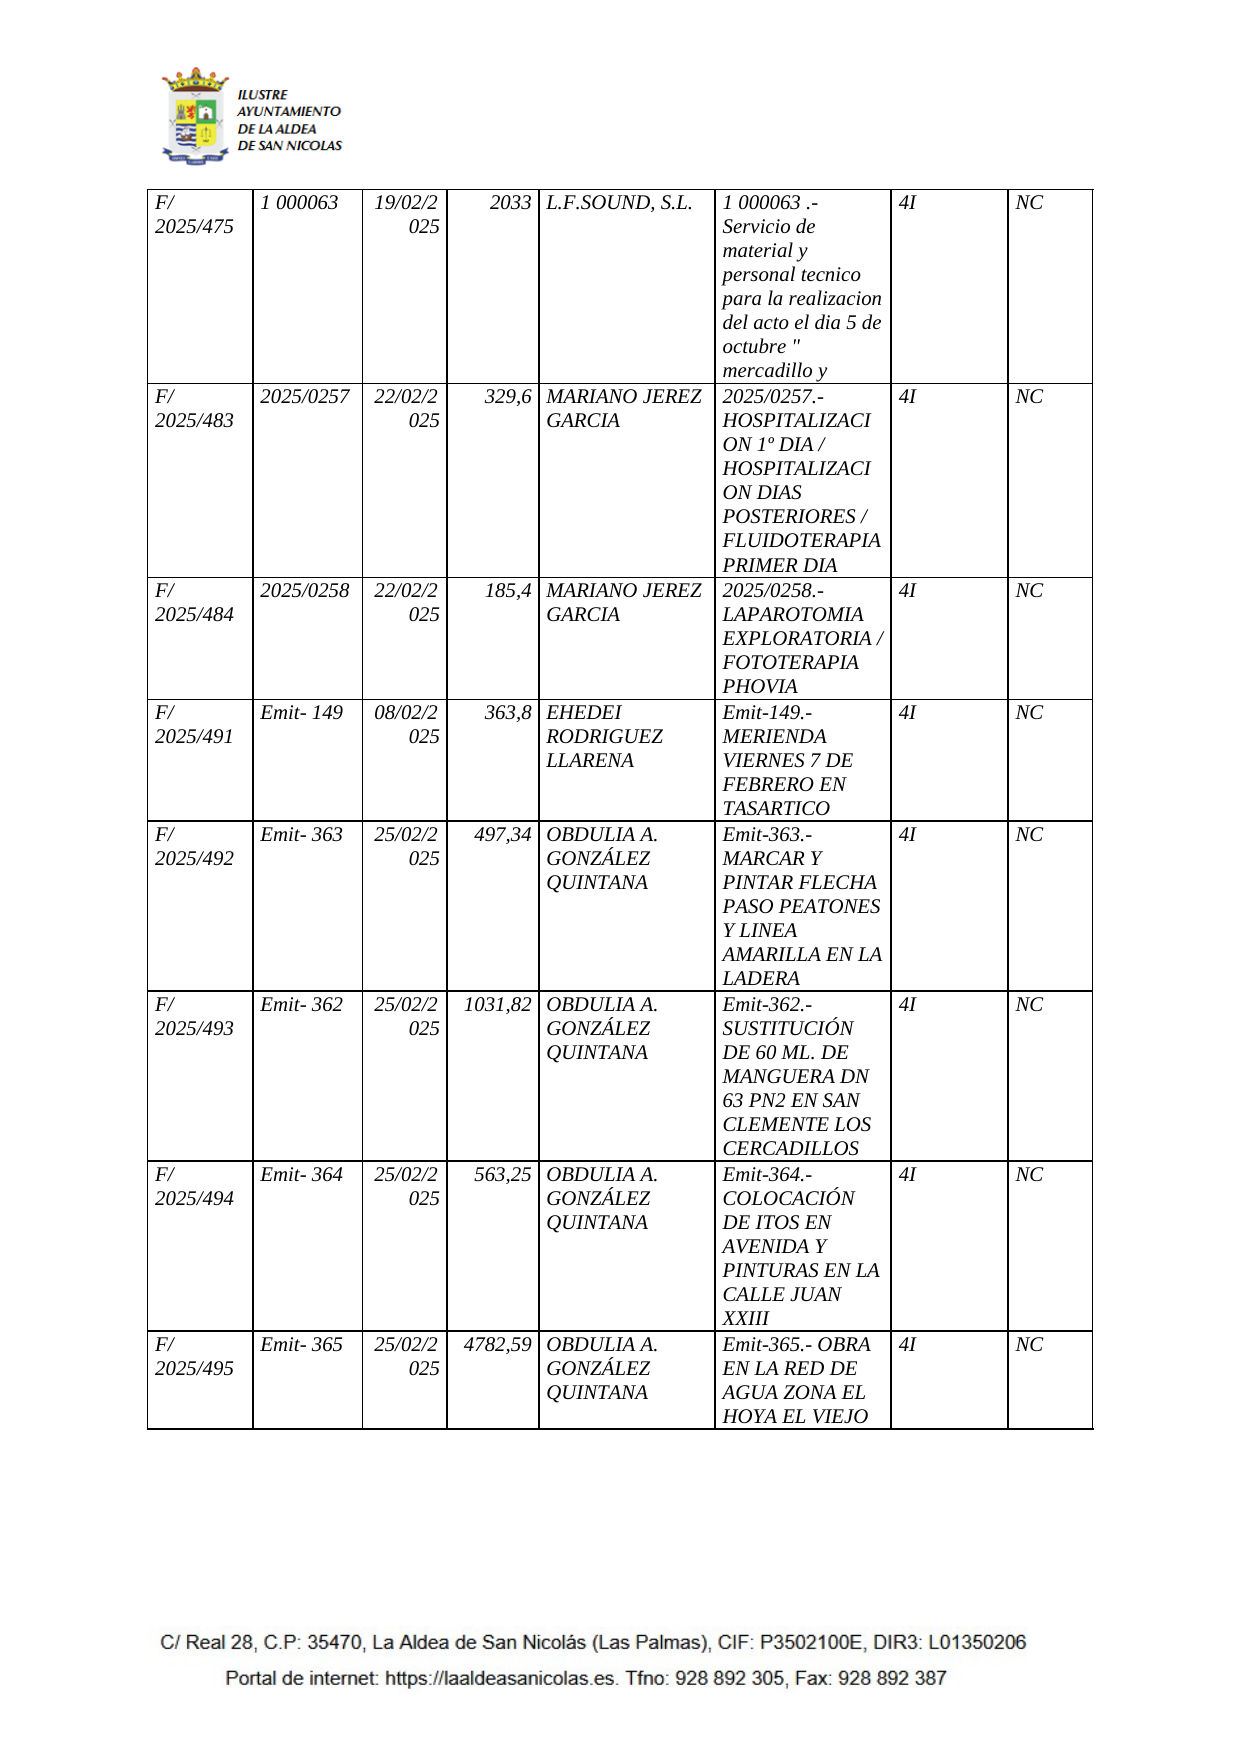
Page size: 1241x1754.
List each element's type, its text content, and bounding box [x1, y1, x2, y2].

table_cell 363,8 [448, 700, 538, 820]
table_cell 2025/0258 [254, 578, 362, 698]
table_cell Emit-363.-MARCAR Y PINTAR FLECHA PASO PEATONES Y LINEA AMARILLA EN LA LADERA [716, 822, 890, 990]
table_cell 4I [892, 1332, 1007, 1428]
table_cell 497,34 [448, 822, 538, 990]
table_cell 4I [892, 992, 1007, 1160]
table_cell F/2025/492 [148, 822, 252, 990]
table_cell 25/02/2025 [363, 992, 446, 1160]
table_cell 25/02/2025 [363, 822, 446, 990]
table_cell 563,25 [448, 1162, 538, 1330]
table_cell NC [1009, 190, 1092, 382]
table_cell NC [1009, 700, 1092, 820]
table_cell Emit- 363 [254, 822, 362, 990]
table_cell OBDULIA A. GONZÁLEZ QUINTANA [540, 1332, 714, 1428]
table_cell 1 000063 .- Servicio de material y personal tecnico para la realizacion del acto el dia 5 de octubre " mercadillo y [716, 190, 890, 382]
table_cell 22/02/2025 [363, 578, 446, 698]
table_cell NC [1009, 1162, 1092, 1330]
table_cell NC [1009, 1332, 1092, 1428]
table_cell 329,6 [448, 384, 538, 577]
table_cell 185,4 [448, 578, 538, 698]
table_cell F/2025/495 [148, 1332, 252, 1428]
table_cell 2025/0257 [254, 384, 362, 577]
table_cell MARIANO JEREZ GARCIA [540, 578, 714, 698]
table_cell 4I [892, 700, 1007, 820]
table_cell 4I [892, 1162, 1007, 1330]
table_cell MARIANO JEREZ GARCIA [540, 384, 714, 577]
table_cell NC [1009, 578, 1092, 698]
table_cell 1 000063 [254, 190, 362, 382]
picture [148, 59, 358, 173]
table_cell Emit- 364 [254, 1162, 362, 1330]
table_cell 4I [892, 190, 1007, 382]
table_cell F/2025/493 [148, 992, 252, 1160]
table_cell Emit-362.-SUSTITUCIÓN DE 60 ML. DE MANGUERA DN 63 PN2 EN SAN CLEMENTE LOS CERCADILLOS [716, 992, 890, 1160]
table_cell F/2025/484 [148, 578, 252, 698]
table_cell 19/02/2025 [363, 190, 446, 382]
table_cell Emit-149.-MERIENDA VIERNES 7 DE FEBRERO EN TASARTICO [716, 700, 890, 820]
table_cell 4I [892, 384, 1007, 577]
table_cell NC [1009, 822, 1092, 990]
table_cell OBDULIA A. GONZÁLEZ QUINTANA [540, 822, 714, 990]
table_cell 08/02/2025 [363, 700, 446, 820]
table_cell Emit- 365 [254, 1332, 362, 1428]
table_cell F/2025/483 [148, 384, 252, 577]
table_cell 25/02/2025 [363, 1162, 446, 1330]
table_cell 2025/0258.-LAPAROTOMIA EXPLORATORIA / FOTOTERAPIA PHOVIA [716, 578, 890, 698]
table_cell 4782,59 [448, 1332, 538, 1428]
table_cell 4I [892, 822, 1007, 990]
table_cell 4I [892, 578, 1007, 698]
table_cell Emit- 362 [254, 992, 362, 1160]
table_cell 22/02/2025 [363, 384, 446, 577]
table_cell F/2025/491 [148, 700, 252, 820]
table_cell Emit- 149 [254, 700, 362, 820]
table_cell 2025/0257.-HOSPITALIZACION 1º DIA / HOSPITALIZACION DIAS POSTERIORES / FLUIDOTERAPIA PRIMER DIA [716, 384, 890, 577]
picture [148, 1626, 1034, 1694]
table_cell EHEDEI RODRIGUEZ LLARENA [540, 700, 714, 820]
table_cell F/2025/475 [148, 190, 252, 382]
table_cell F/2025/494 [148, 1162, 252, 1330]
table_cell NC [1009, 992, 1092, 1160]
table_cell 1031,82 [448, 992, 538, 1160]
table_cell NC [1009, 384, 1092, 577]
table_cell L.F.SOUND, S.L. [540, 190, 714, 382]
table_cell OBDULIA A. GONZÁLEZ QUINTANA [540, 992, 714, 1160]
table_cell Emit-364.- COLOCACIÓN DE ITOS EN AVENIDA Y PINTURAS EN LA CALLE JUAN XXIII [716, 1162, 890, 1330]
table_cell Emit-365.- OBRA EN LA RED DE AGUA ZONA EL HOYA EL VIEJO [716, 1332, 890, 1428]
table_cell 2033 [448, 190, 538, 382]
table_cell 25/02/2025 [363, 1332, 446, 1428]
table_cell OBDULIA A. GONZÁLEZ QUINTANA [540, 1162, 714, 1330]
